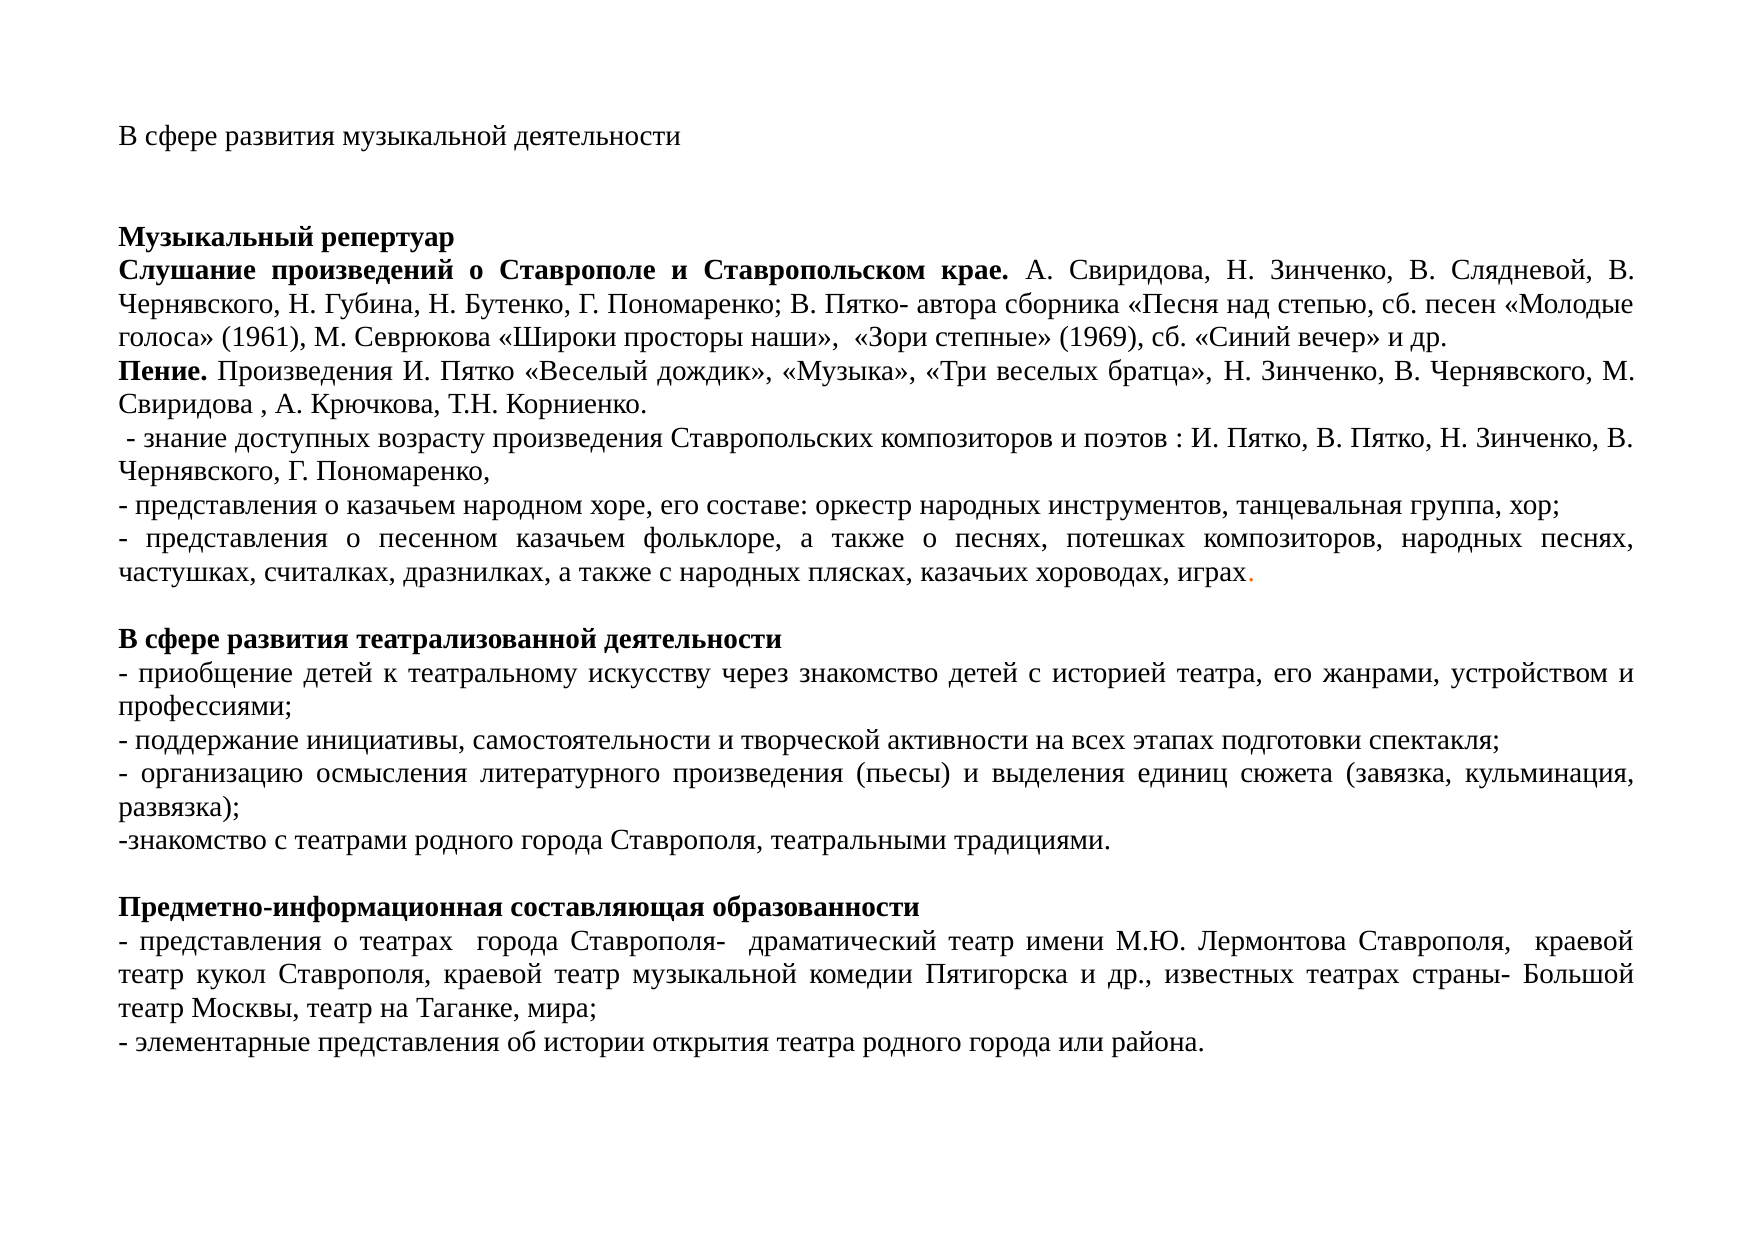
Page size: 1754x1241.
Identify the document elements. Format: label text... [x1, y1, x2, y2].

text В сфере развития театрализованной деятельности [118, 621, 1636, 655]
text - представления о казачьем народном хоре, его составе: оркестр народных инструментов, танцевальная группа, хор; [118, 487, 1636, 521]
text - представления о театрах города Ставрополя- драматический театр имени М.Ю. Лермонтова Ставрополя, краевой театр кукол Ставрополя, краевой театр музыкальной комедии Пятигорска и др., известных театрах страны- Большой театр Москвы, театр на Таганке, мира; [118, 923, 1636, 1024]
text В сфере развития музыкальной деятельности [118, 118, 1636, 152]
text Музыкальный репертуар [118, 219, 1636, 252]
list - элементарные представления об истории открытия театра родного города или района. [118, 1024, 1636, 1057]
text - поддержание инициативы, самостоятельности и творческой активности на всех этапах подготовки спектакля; [118, 722, 1636, 755]
text Предметно-информационная составляющая образованности [118, 889, 1636, 923]
text Слушание произведений о Ставрополе и Ставропольском крае. А. Свиридова, Н. Зинченко, В. Слядневой, В. Чернявского, Н. Губина, Н. Бутенко, Г. Пономаренко; В. Пятко- автора сборника «Песня над степью, сб. песен «Молодые голоса» (1961), М. Севрюкова «Широки просторы наши», «Зори степные» (1969), сб. «Синий вечер» и др. [118, 252, 1636, 353]
text - представления о песенном казачьем фольклоре, а также о песнях, потешках композиторов, народных песнях, частушках, считалках, дразнилках, а также с народных плясках, казачьих хороводах, играх. [118, 521, 1636, 588]
text -знакомство с театрами родного города Ставрополя, театральными традициями. [118, 822, 1636, 856]
text - знание доступных возрасту произведения Ставропольских композиторов и поэтов : И. Пятко, В. Пятко, Н. Зинченко, В. Чернявского, Г. Пономаренко, [118, 420, 1636, 487]
text Пение. Произведения И. Пятко «Веселый дождик», «Музыка», «Три веселых братца», Н. Зинченко, В. Чернявского, М. Свиридова , А. Крючкова, Т.Н. Корниенко. [118, 353, 1636, 420]
text - приобщение детей к театральному искусству через знакомство детей с историей театра, его жанрами, устройством и профессиями; [118, 655, 1636, 722]
text - организацию осмысления литературного произведения (пьесы) и выделения единиц сюжета (завязка, кульминация, развязка); [118, 755, 1636, 822]
